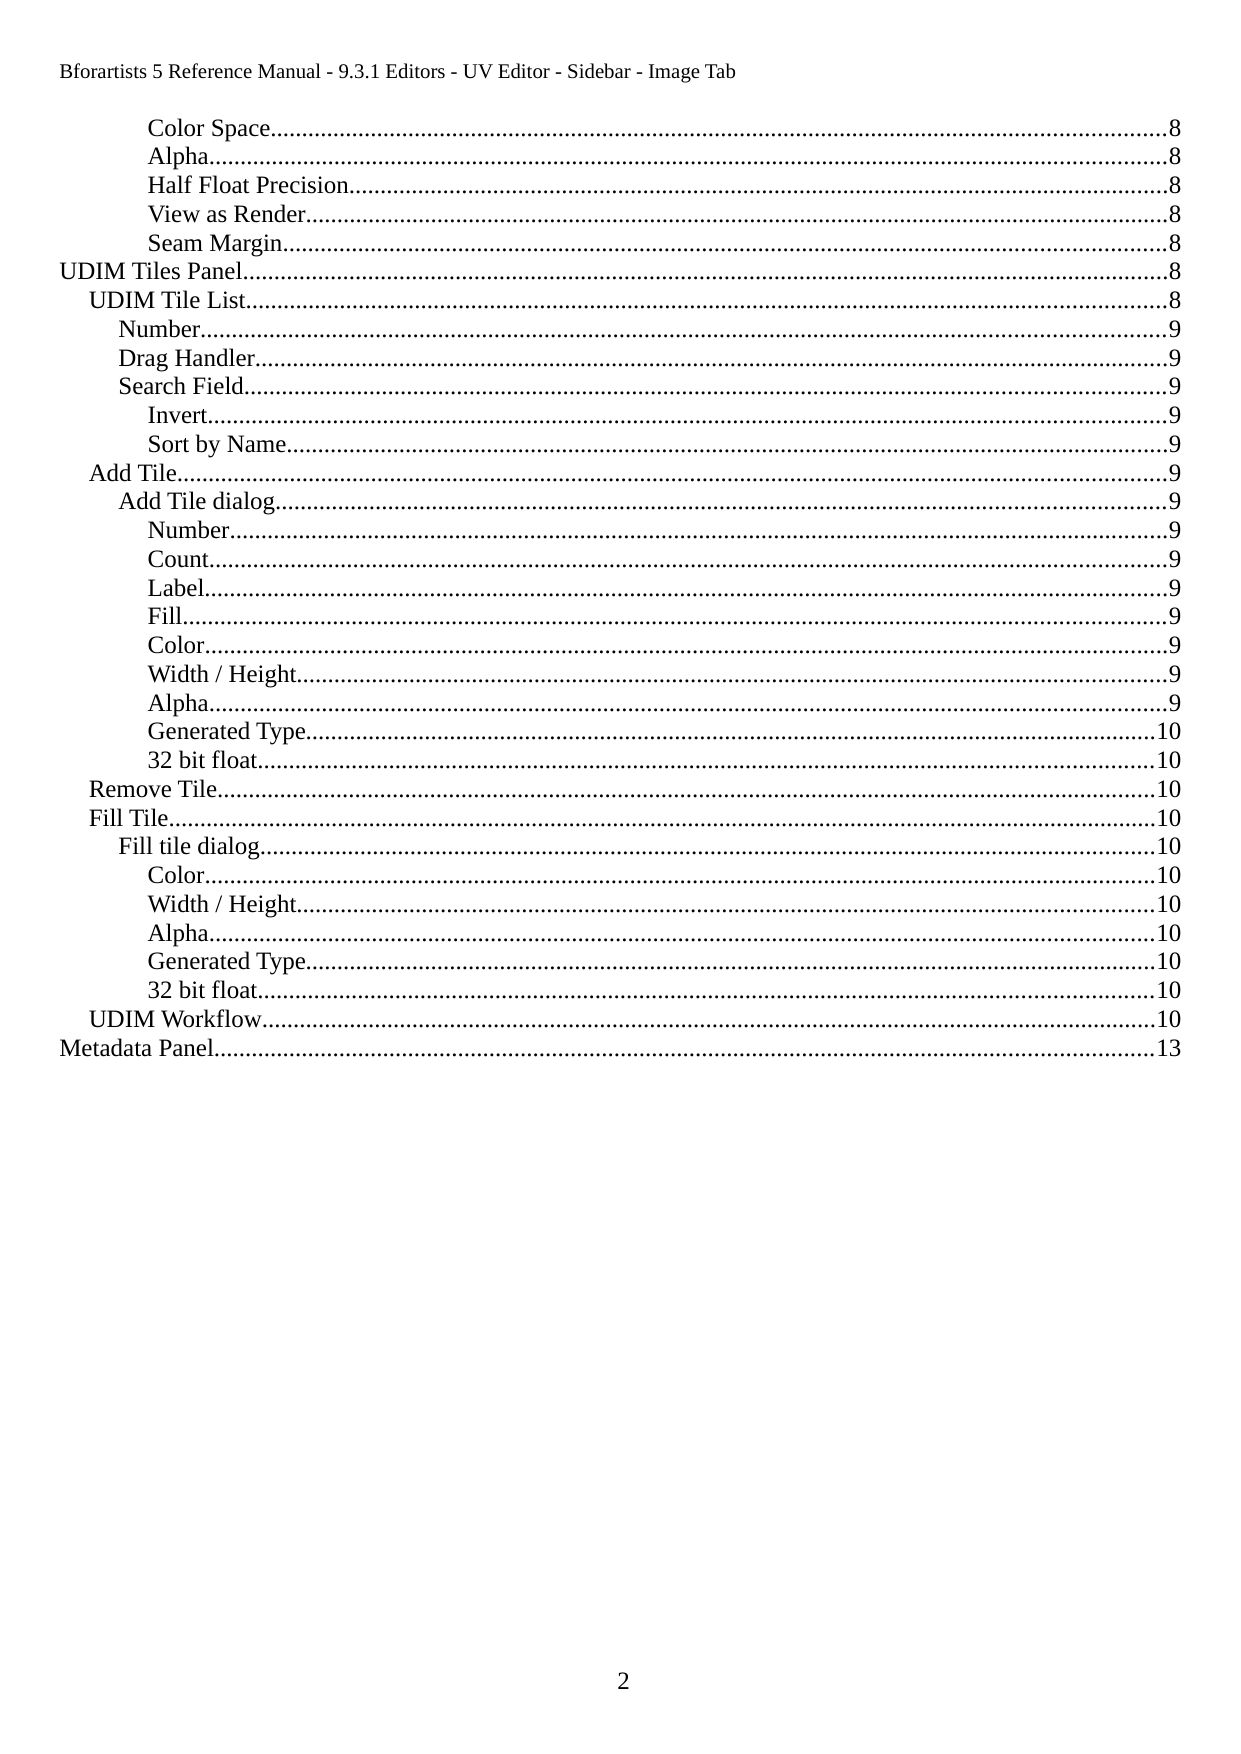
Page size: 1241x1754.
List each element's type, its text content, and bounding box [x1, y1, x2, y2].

text Color Space 8 [147, 113, 1181, 141]
text Fill Tile 10 [88, 803, 1181, 831]
text Number 9 [147, 515, 1181, 544]
text Generated Type 10 [147, 946, 1181, 975]
text Number 9 [118, 314, 1181, 343]
text View as Render 8 [147, 199, 1181, 228]
text UDIM Tile List 8 [88, 285, 1181, 314]
text Fill tile dialog 10 [118, 831, 1181, 860]
text UDIM Tiles Panel 8 [59, 256, 1181, 285]
text Add Tile 9 [88, 458, 1181, 486]
text Alpha 8 [147, 141, 1181, 170]
text Metadata Panel 13 [59, 1033, 1181, 1061]
text Remove Tile 10 [88, 774, 1181, 803]
text Fill 9 [147, 601, 1181, 630]
text Label 9 [147, 573, 1181, 601]
text Drag Handler 9 [118, 343, 1181, 371]
text Add Tile dialog 9 [118, 486, 1181, 515]
text Half Float Precision 8 [147, 170, 1181, 199]
text Color 9 [147, 630, 1181, 659]
text Width / Height 9 [147, 659, 1181, 688]
text Seam Margin 8 [147, 228, 1181, 256]
text 32 bit float 10 [147, 975, 1181, 1004]
text UDIM Workflow 10 [88, 1004, 1181, 1033]
text Sort by Name 9 [147, 429, 1181, 458]
text Search Field 9 [118, 371, 1181, 400]
text Invert 9 [147, 400, 1181, 429]
text Color 10 [147, 860, 1181, 889]
text Alpha 10 [147, 918, 1181, 946]
text Width / Height 10 [147, 889, 1181, 918]
text Alpha 9 [147, 688, 1181, 716]
text Count 9 [147, 544, 1181, 573]
text 32 bit float 10 [147, 745, 1181, 774]
text Generated Type 10 [147, 716, 1181, 745]
